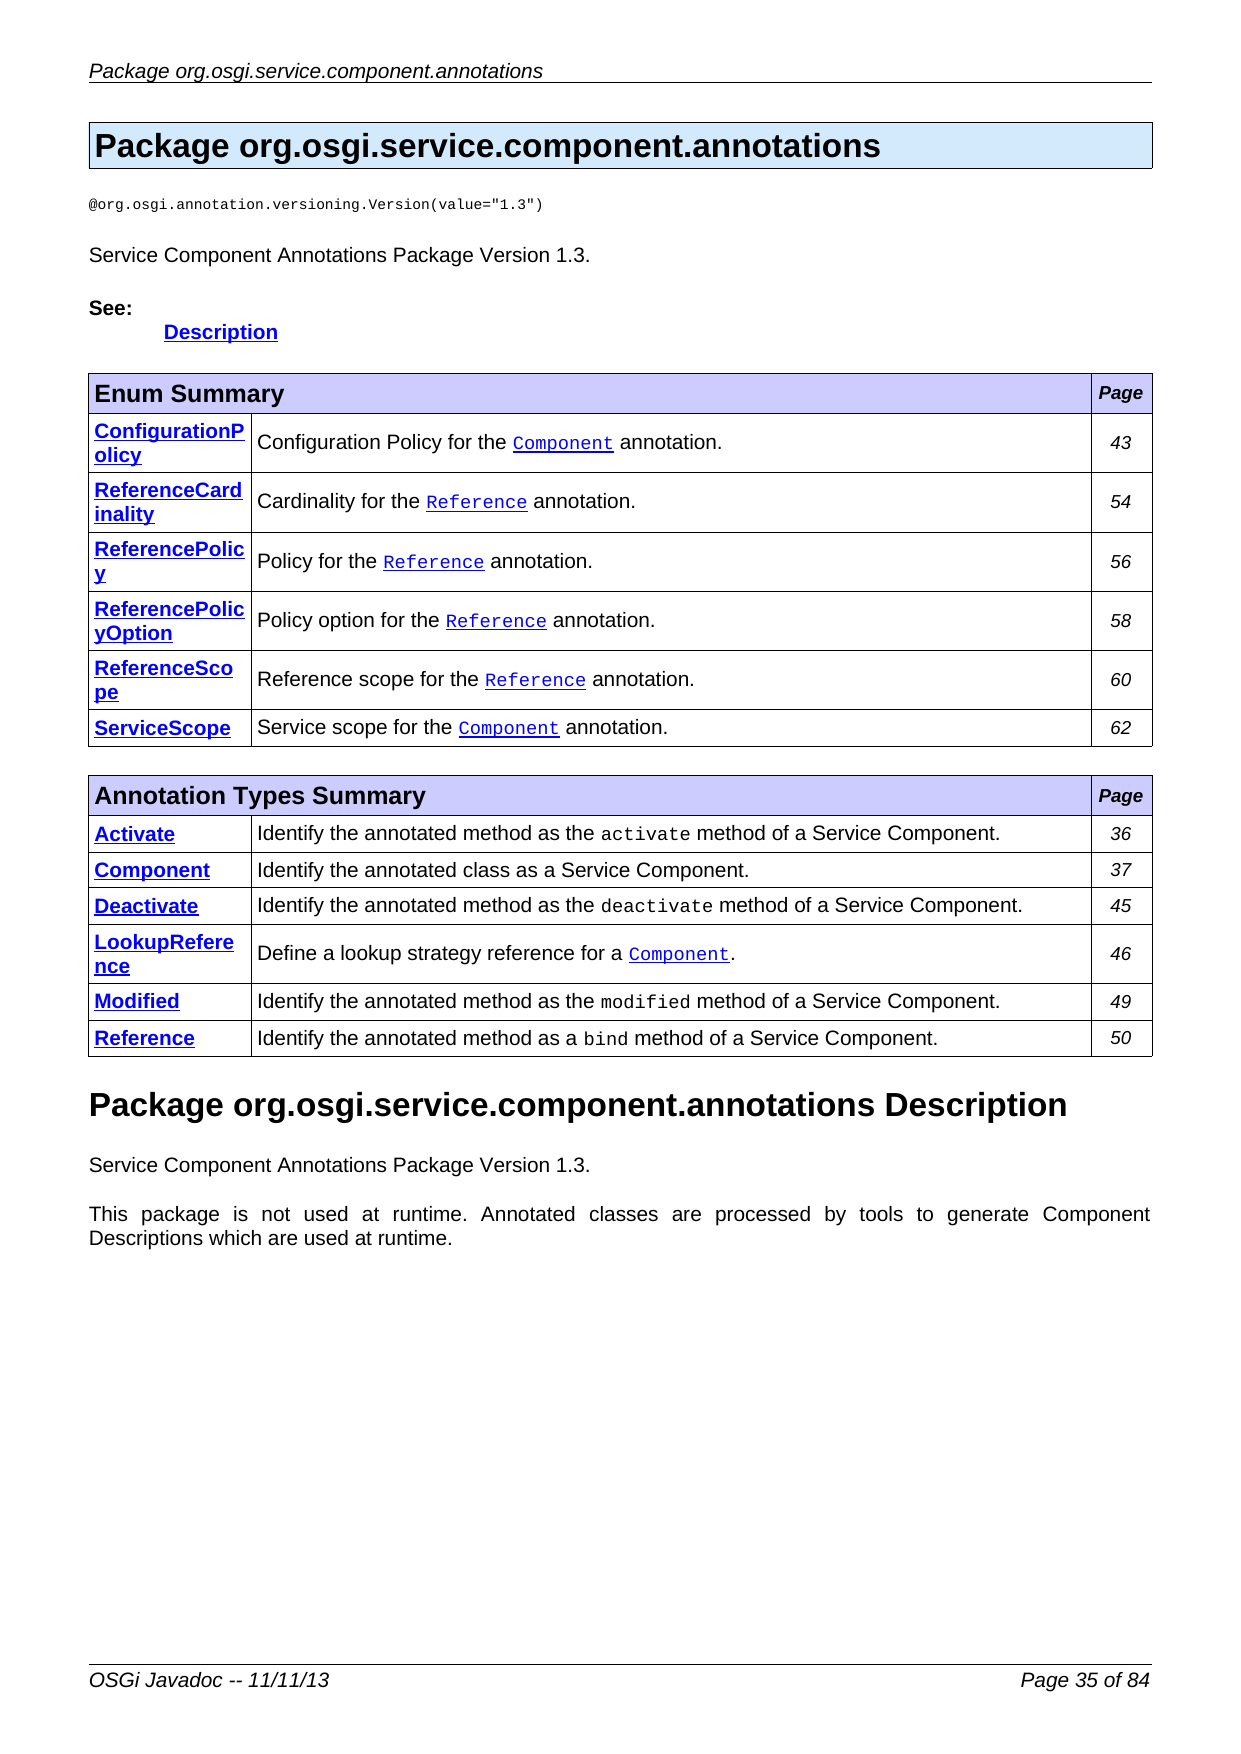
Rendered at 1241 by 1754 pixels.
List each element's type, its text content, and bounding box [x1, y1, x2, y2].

table_cell 48 [1092, 984, 1152, 1019]
table_cell ReferencePolicy [89, 533, 251, 591]
table_cell ServiceScope [89, 710, 251, 746]
table_cell Reference [89, 1021, 251, 1056]
table_cell 45 [1092, 925, 1152, 983]
table_cell ReferenceCardinality [89, 473, 251, 532]
table_cell Component [89, 853, 251, 887]
table_cell ReferencePolicyOption [89, 592, 251, 650]
table_cell Activate [89, 816, 251, 852]
table_cell 49 [1092, 1021, 1152, 1056]
table_cell 61 [1092, 710, 1152, 746]
table_cell Configuration Policy for the Component annotation. [252, 414, 1091, 472]
table_cell Modified [89, 984, 251, 1019]
table_cell 53 [1092, 473, 1152, 532]
table_cell 57 [1092, 592, 1152, 650]
table_cell Identify the annotated method as a bind method of a Service Component. [252, 1021, 1091, 1056]
table_cell Cardinality for the Reference annotation. [252, 473, 1091, 532]
table_header Page [1092, 374, 1152, 413]
table_header Annotation Types Summary [89, 776, 1091, 815]
text Service Component Annotations Package Version 1.3. [88, 1153, 1152, 1177]
table_cell Deactivate [89, 888, 251, 924]
table_cell Identify the annotated method as the modified method of a Service Component. [252, 984, 1091, 1019]
table_cell Service scope for the Component annotation. [252, 710, 1091, 746]
table_cell Identify the annotated method as the deactivate method of a Service Component. [252, 888, 1091, 924]
table_cell 42 [1092, 414, 1152, 472]
table_cell 55 [1092, 533, 1152, 591]
table_cell LookupReference [89, 925, 251, 983]
table_cell Policy for the Reference annotation. [252, 533, 1091, 591]
table_cell 44 [1092, 888, 1152, 924]
subtitle Package org.osgi.service.component.annotations [90, 123, 1152, 168]
table_header Page [1092, 776, 1152, 815]
text Package org.osgi.service.component.annotations Description [88, 1085, 1152, 1124]
table_cell 35 [1092, 816, 1152, 852]
text Description [163, 320, 1152, 344]
table_cell Identify the annotated class as a Service Component. [252, 853, 1091, 887]
text This package is not used at runtime. Annotated classes are processed by tools to generate Component Descriptions which are used at runtime. [88, 1202, 1152, 1250]
table_cell Policy option for the Reference annotation. [252, 592, 1091, 650]
table_cell 36 [1092, 853, 1152, 887]
text Service Component Annotations Package Version 1.3. [88, 243, 1152, 267]
text See: [88, 296, 1152, 320]
table_header Enum Summary [89, 374, 1091, 413]
table_cell 59 [1092, 651, 1152, 709]
text @org.osgi.annotation.versioning.Version(value="1.3") [88, 197, 1152, 213]
table_cell ReferenceScope [89, 651, 251, 709]
table_cell ConfigurationPolicy [89, 414, 251, 472]
table_cell Reference scope for the Reference annotation. [252, 651, 1091, 709]
table_cell Define a lookup strategy reference for a Component. [252, 925, 1091, 983]
table_cell Identify the annotated method as the activate method of a Service Component. [252, 816, 1091, 852]
